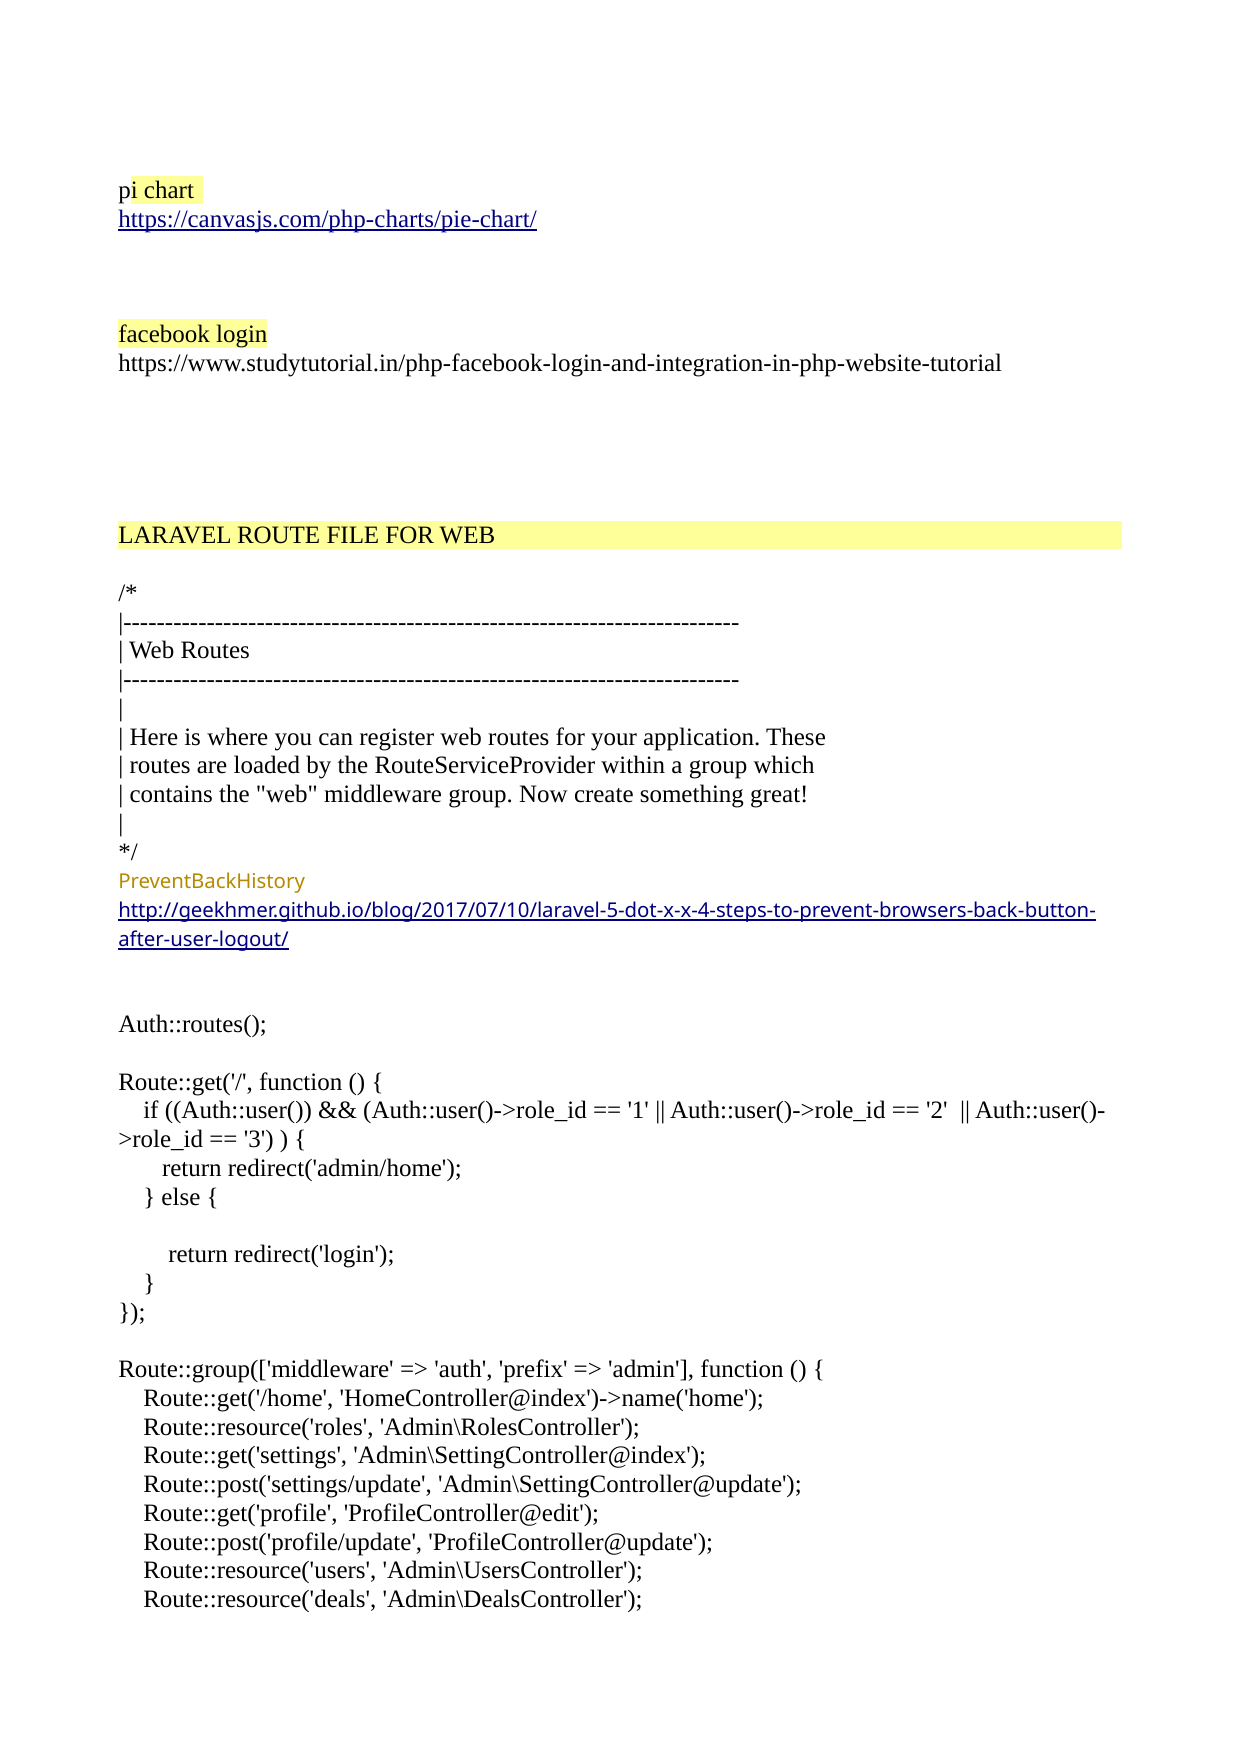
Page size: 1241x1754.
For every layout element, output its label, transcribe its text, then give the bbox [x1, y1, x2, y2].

text Route::get('/home', 'HomeController@index')->name('home'); [118, 1383, 1122, 1412]
text | Web Routes [118, 636, 1122, 664]
text facebook login [118, 319, 1122, 348]
text |-------------------------------------------------------------------------- [118, 664, 1122, 693]
text | Here is where you can register web routes for your application. These [118, 722, 1122, 751]
text | contains the "web" middleware group. Now create something great! [118, 779, 1122, 808]
text return redirect('admin/home'); [118, 1153, 1122, 1182]
text */ [118, 837, 1122, 866]
text LARAVEL ROUTE FILE FOR WEB [118, 521, 1122, 549]
text return redirect('login'); [118, 1239, 1122, 1268]
text https://canvasjs.com/php-charts/pie-chart/ [118, 204, 1122, 233]
text | [118, 693, 1122, 722]
text Route::post('settings/update', 'Admin\SettingController@update'); [118, 1469, 1122, 1498]
text /* [118, 578, 1122, 607]
text }); [118, 1297, 1122, 1326]
text http://geekhmer.github.io/blog/2017/07/10/laravel-5-dot-x-x-4-steps-to-prevent-browsers-back-button-after-user-logout/ [118, 895, 1122, 952]
text Route::get('/', function () { [118, 1067, 1122, 1096]
text Auth::routes(); [118, 981, 1122, 1038]
text | [118, 808, 1122, 837]
text } else { [118, 1182, 1122, 1211]
text Route::resource('users', 'Admin\UsersController'); [118, 1556, 1122, 1584]
text | routes are loaded by the RouteServiceProvider within a group which [118, 751, 1122, 779]
text |-------------------------------------------------------------------------- [118, 607, 1122, 636]
text Route::group(['middleware' => 'auth', 'prefix' => 'admin'], function () { [118, 1354, 1122, 1383]
text Route::get('profile', 'ProfileController@edit'); [118, 1498, 1122, 1527]
text Route::get('settings', 'Admin\SettingController@index'); [118, 1441, 1122, 1469]
text PreventBackHistory [118, 866, 1122, 895]
text pi chart [118, 176, 1122, 204]
text Route::post('profile/update', 'ProfileController@update'); [118, 1527, 1122, 1556]
text Route::resource('roles', 'Admin\RolesController'); [118, 1412, 1122, 1441]
text } [118, 1268, 1122, 1297]
text https://www.studytutorial.in/php-facebook-login-and-integration-in-php-website-tutorial [118, 348, 1122, 377]
text if ((Auth::user()) && (Auth::user()->role_id == '1' || Auth::user()->role_id == '2' || Auth::user()->role_id == '3') ) { [118, 1096, 1122, 1153]
text Route::resource('deals', 'Admin\DealsController'); [118, 1584, 1122, 1613]
